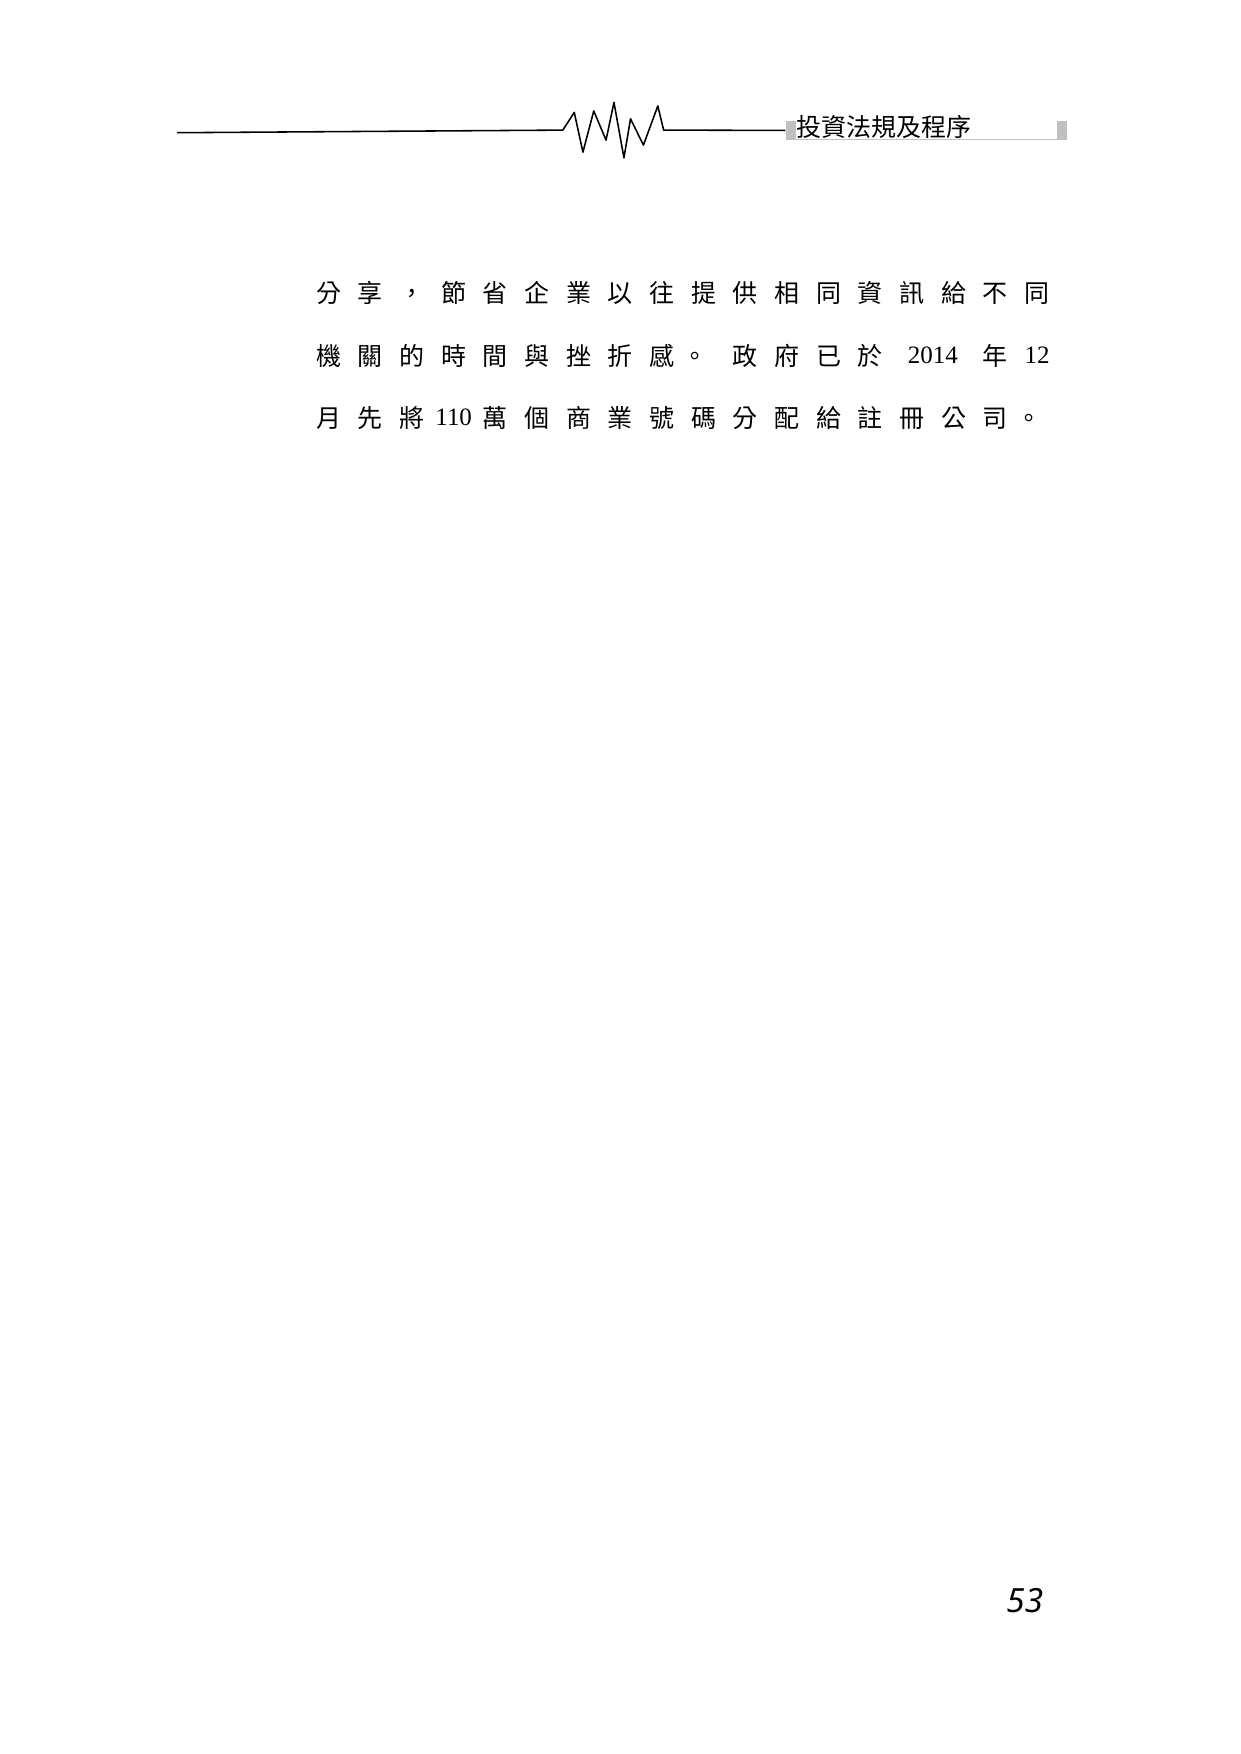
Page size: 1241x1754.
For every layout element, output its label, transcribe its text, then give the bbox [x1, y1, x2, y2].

text 分享，節省企業以往提供相同資訊給不同機關的時間與挫折感。政府已於2014年12月先將110萬個商業號碼分配給註冊公司。 [281, 250, 1058, 438]
